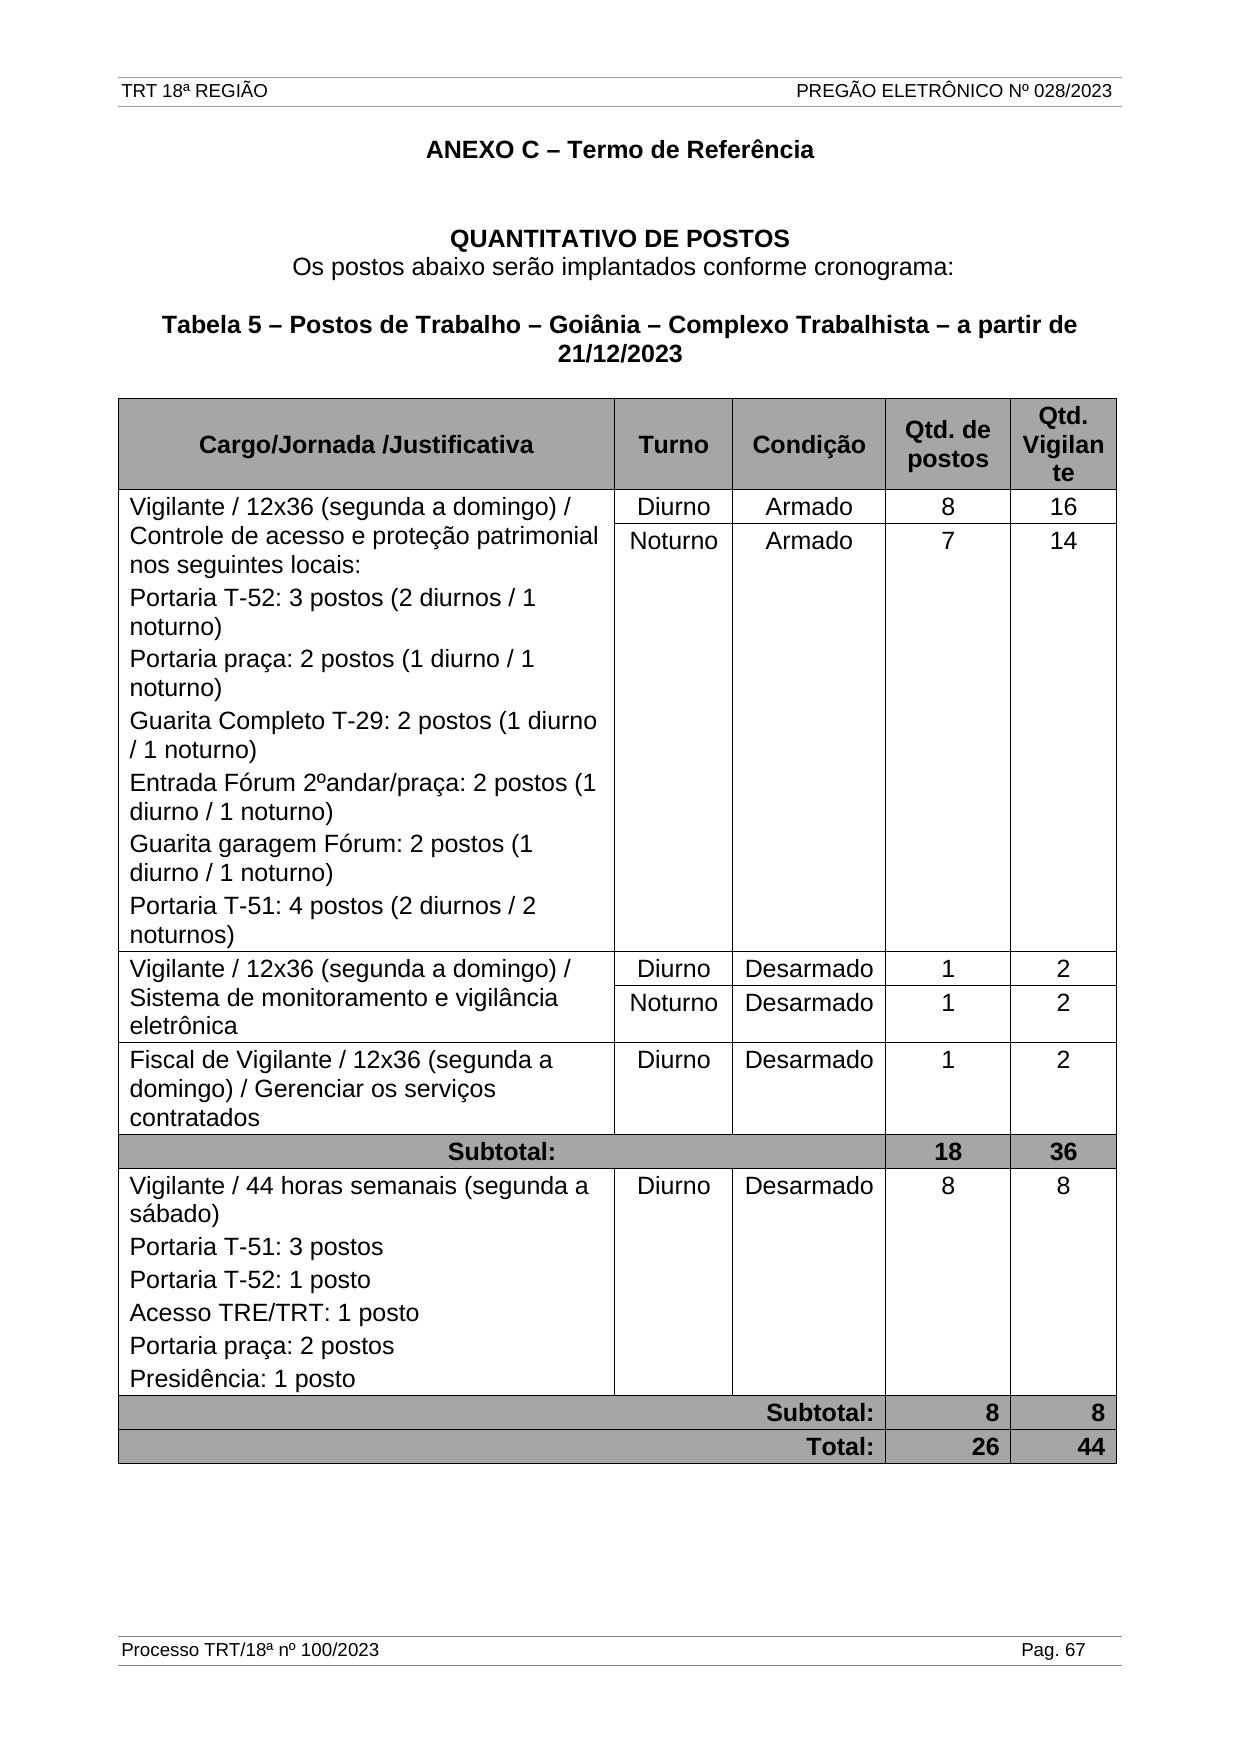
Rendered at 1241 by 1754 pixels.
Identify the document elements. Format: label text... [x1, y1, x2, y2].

table_cell Armado [733, 524, 885, 951]
table_cell 8 [886, 1396, 1010, 1429]
table_cell Vigilante / 12x36 (segunda a domingo) / Controle de acesso e proteção patrimonial nos seguintes locais: Portaria T-52: 3 postos (2 diurnos / 1 noturno) Portaria praça: 2 postos (1 diurno / 1 noturno) Guarita Completo T-29: 2 postos (1 diurno / 1 noturno) Entrada Fórum 2ºandar/praça: 2 postos (1 diurno / 1 noturno) Guarita garagem Fórum: 2 postos (1 diurno / 1 noturno) Portaria T-51: 4 postos (2 diurnos / 2 noturnos) [119, 490, 614, 951]
table_cell 14 [1011, 524, 1116, 951]
table_cell Desarmado [733, 986, 885, 1042]
table_cell Diurno [615, 1043, 732, 1134]
table_cell 7 [886, 524, 1010, 951]
table_cell Armado [733, 490, 885, 523]
table_cell Diurno [615, 490, 732, 523]
table_cell Subtotal: [119, 1135, 885, 1168]
table_cell 1 [886, 986, 1010, 1042]
table_cell 2 [1011, 952, 1116, 985]
table_cell 26 [886, 1430, 1010, 1463]
table_header Turno [615, 399, 732, 489]
text Tabela 5 – Postos de Trabalho – Goiânia – Complexo Trabalhista – a partir de 21/12/2023 [118, 310, 1122, 367]
table_cell 18 [886, 1135, 1010, 1168]
text Os postos abaixo serão implantados conforme cronograma: [118, 252, 1122, 281]
table_cell Desarmado [733, 1043, 885, 1134]
table_cell 8 [886, 1169, 1010, 1395]
table_cell Subtotal: [119, 1396, 885, 1429]
table_cell Diurno [615, 952, 732, 985]
table_cell Noturno [615, 524, 732, 951]
table_cell 8 [1011, 1396, 1116, 1429]
table_cell 1 [886, 952, 1010, 985]
table_header Condição [733, 399, 885, 489]
table_cell 8 [1011, 1169, 1116, 1395]
table_cell 2 [1011, 986, 1116, 1042]
table_cell Total: [119, 1430, 885, 1463]
table_cell Fiscal de Vigilante / 12x36 (segunda a domingo) / Gerenciar os serviços contratados [119, 1043, 614, 1134]
table_cell Vigilante / 12x36 (segunda a domingo) / Sistema de monitoramento e vigilância eletrônica [119, 952, 614, 1042]
table_cell Vigilante / 44 horas semanais (segunda a sábado) Portaria T-51: 3 postos Portaria T-52: 1 posto Acesso TRE/TRT: 1 posto Portaria praça: 2 postos Presidência: 1 posto [119, 1169, 614, 1395]
table_cell 16 [1011, 490, 1116, 523]
table_cell 8 [886, 490, 1010, 523]
table_cell 44 [1011, 1430, 1116, 1463]
table_cell Noturno [615, 986, 732, 1042]
table_cell 2 [1011, 1043, 1116, 1134]
table_cell 36 [1011, 1135, 1116, 1168]
text ANEXO C – Termo de Referência [118, 136, 1122, 164]
table_header Qtd. Vigilante [1011, 399, 1116, 489]
table_header Cargo/Jornada /Justificativa [119, 399, 614, 489]
table_cell Desarmado [733, 1169, 885, 1395]
table_cell Diurno [615, 1169, 732, 1395]
table_cell Desarmado [733, 952, 885, 985]
table_header Qtd. de postos [886, 399, 1010, 489]
table_cell 1 [886, 1043, 1010, 1134]
text QUANTITATIVO DE POSTOS [118, 223, 1122, 252]
